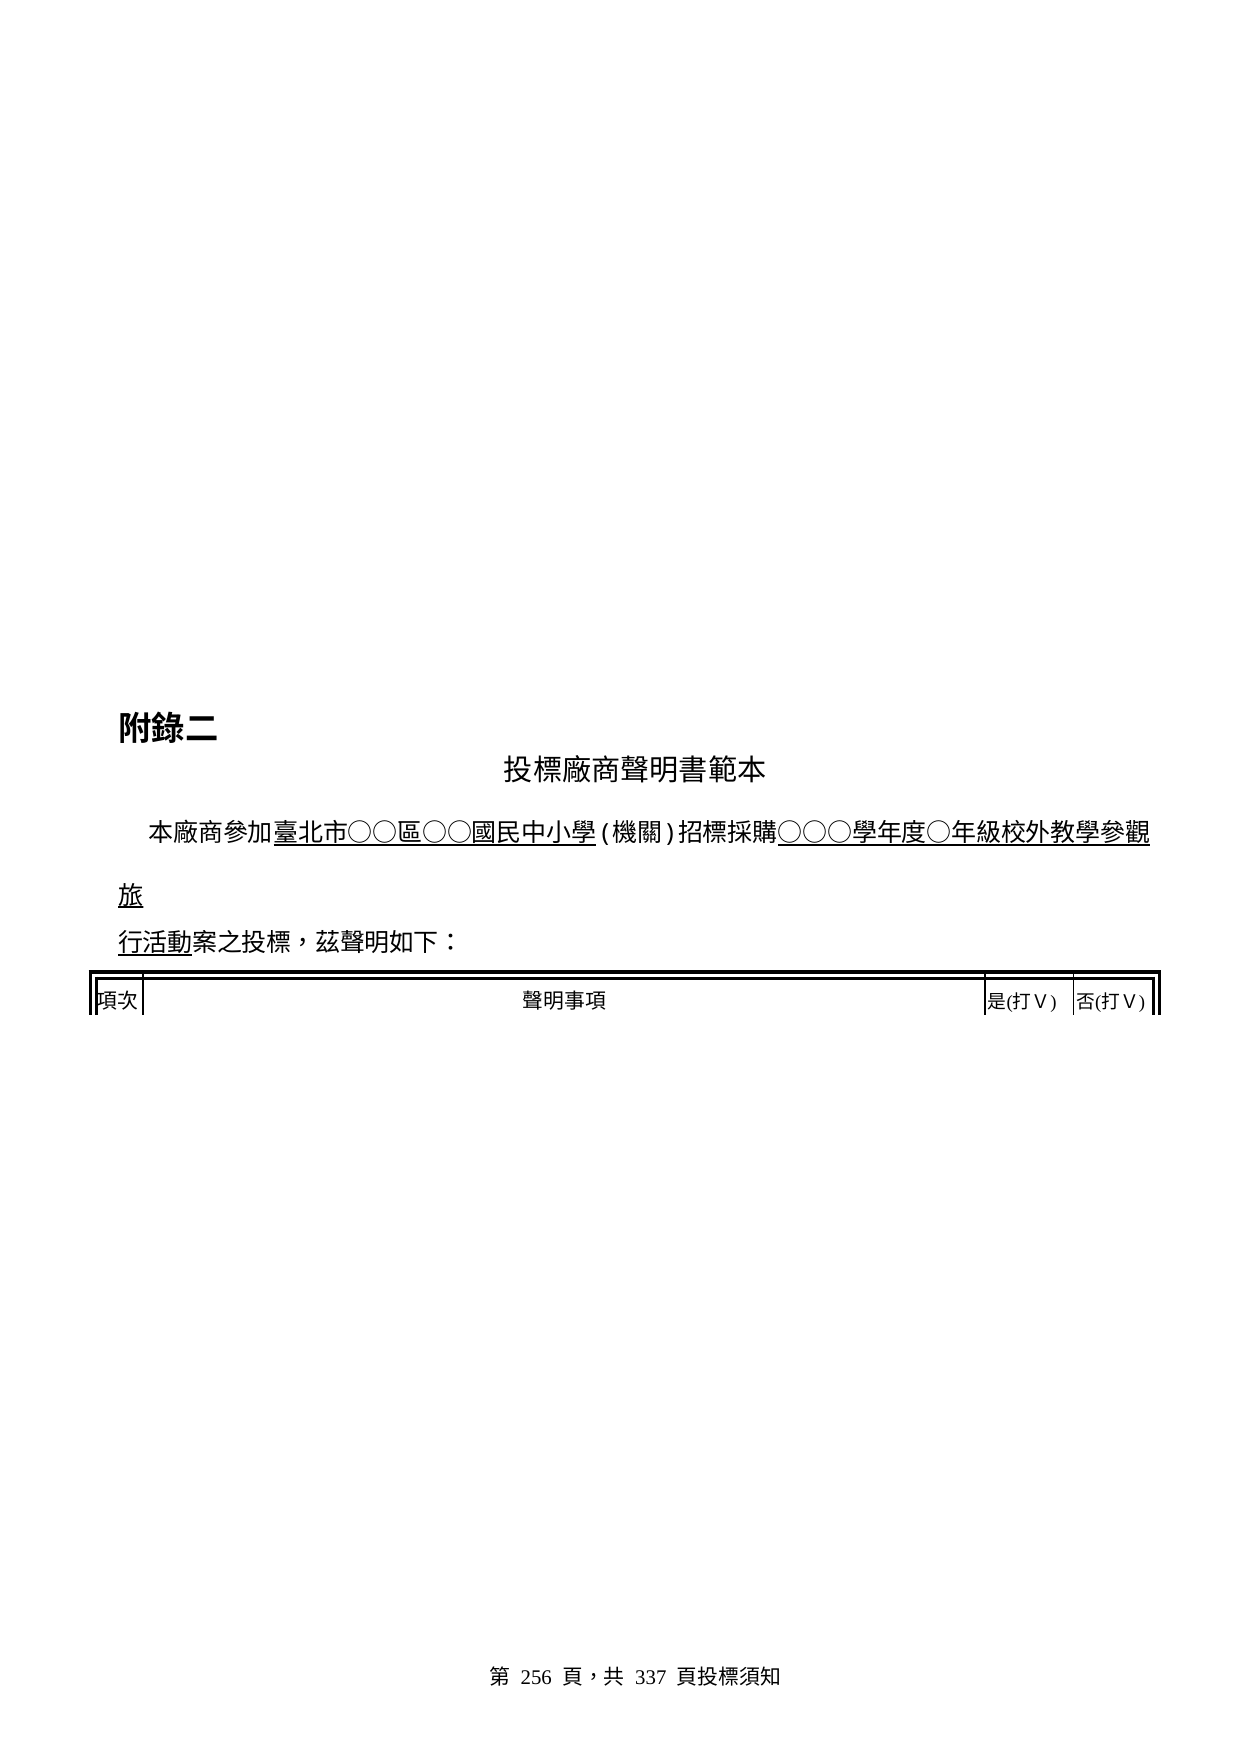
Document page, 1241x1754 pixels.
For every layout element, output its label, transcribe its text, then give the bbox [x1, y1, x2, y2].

table_header 否(打Ｖ) [1074, 974, 1156, 1015]
text 行活動案之投標，茲聲明如下： [118, 927, 1152, 958]
table_header 是(打Ｖ) [986, 980, 1073, 1015]
text 投標廠商聲明書範本 [118, 747, 1152, 789]
table_header 聲明事項 [144, 980, 984, 1015]
table_header 項次 [93, 974, 142, 1015]
text 本廠商參加臺北市○○區○○國民中小學(機關)招標採購○○○學年度○年級校外教學參觀旅 [118, 789, 1152, 914]
text 附錄二 [118, 684, 1152, 747]
